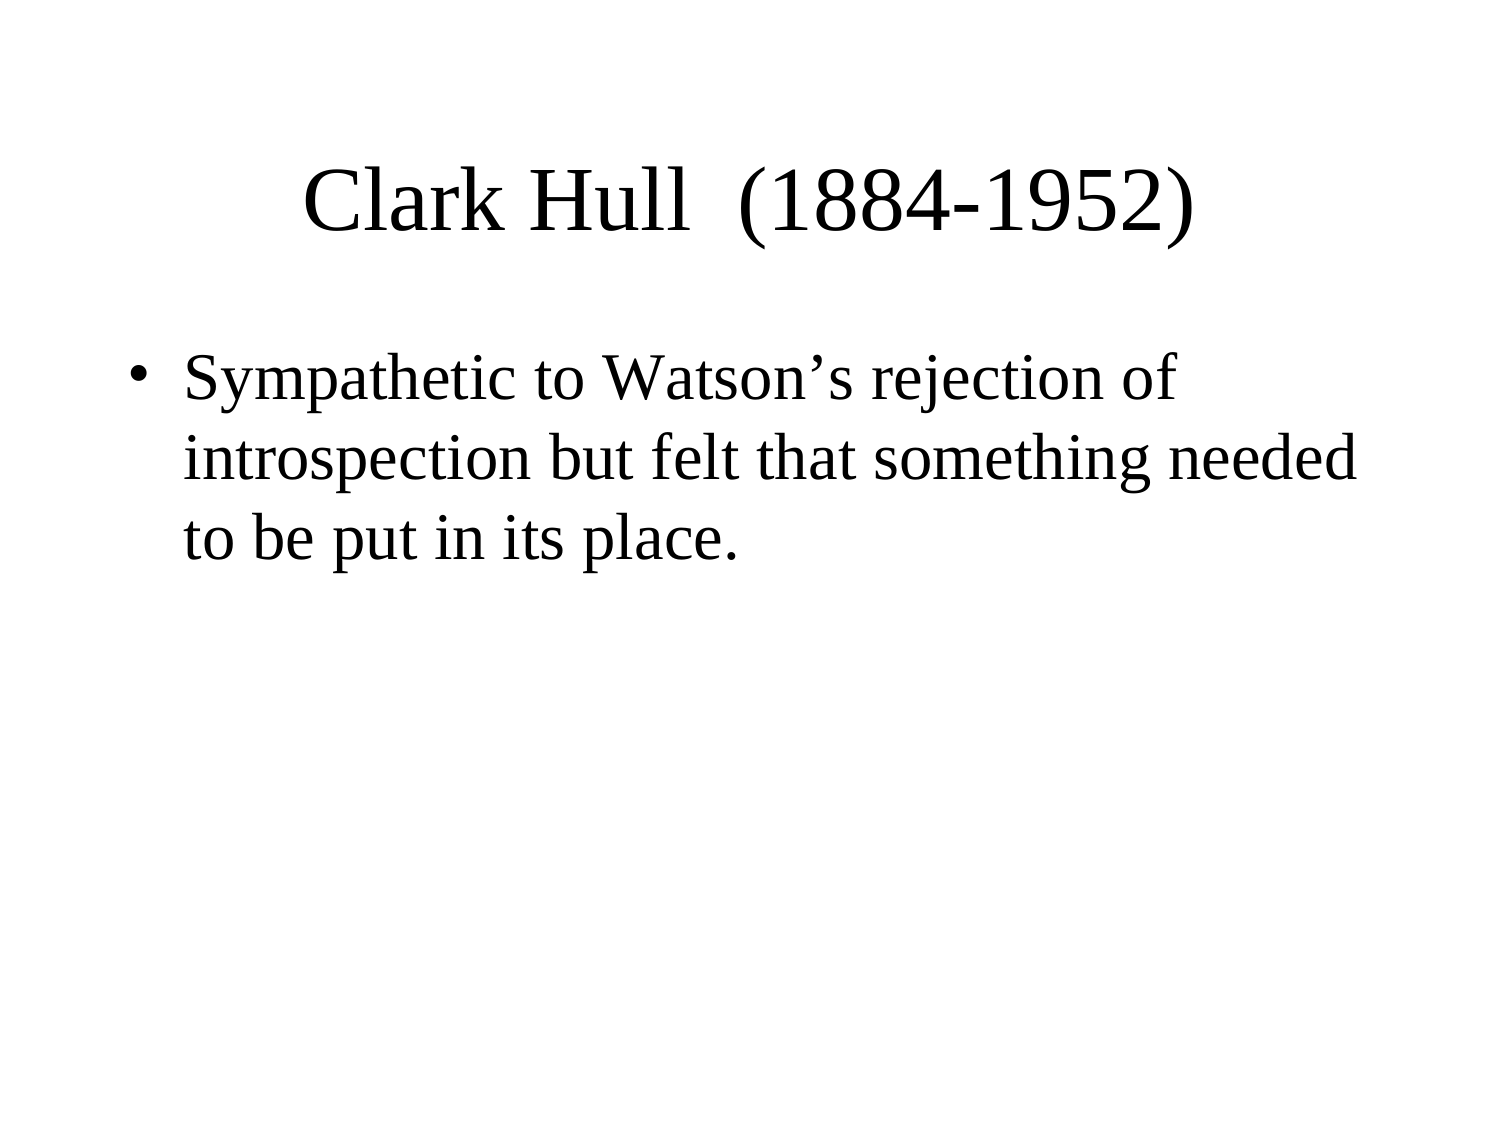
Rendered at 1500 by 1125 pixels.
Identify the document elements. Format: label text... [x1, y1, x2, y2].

list Sympathetic to Watson’s rejection of introspection but felt that something needed to be put in its place. [112, 324, 1388, 1000]
title Clark Hull (1884-1952) [112, 99, 1388, 288]
